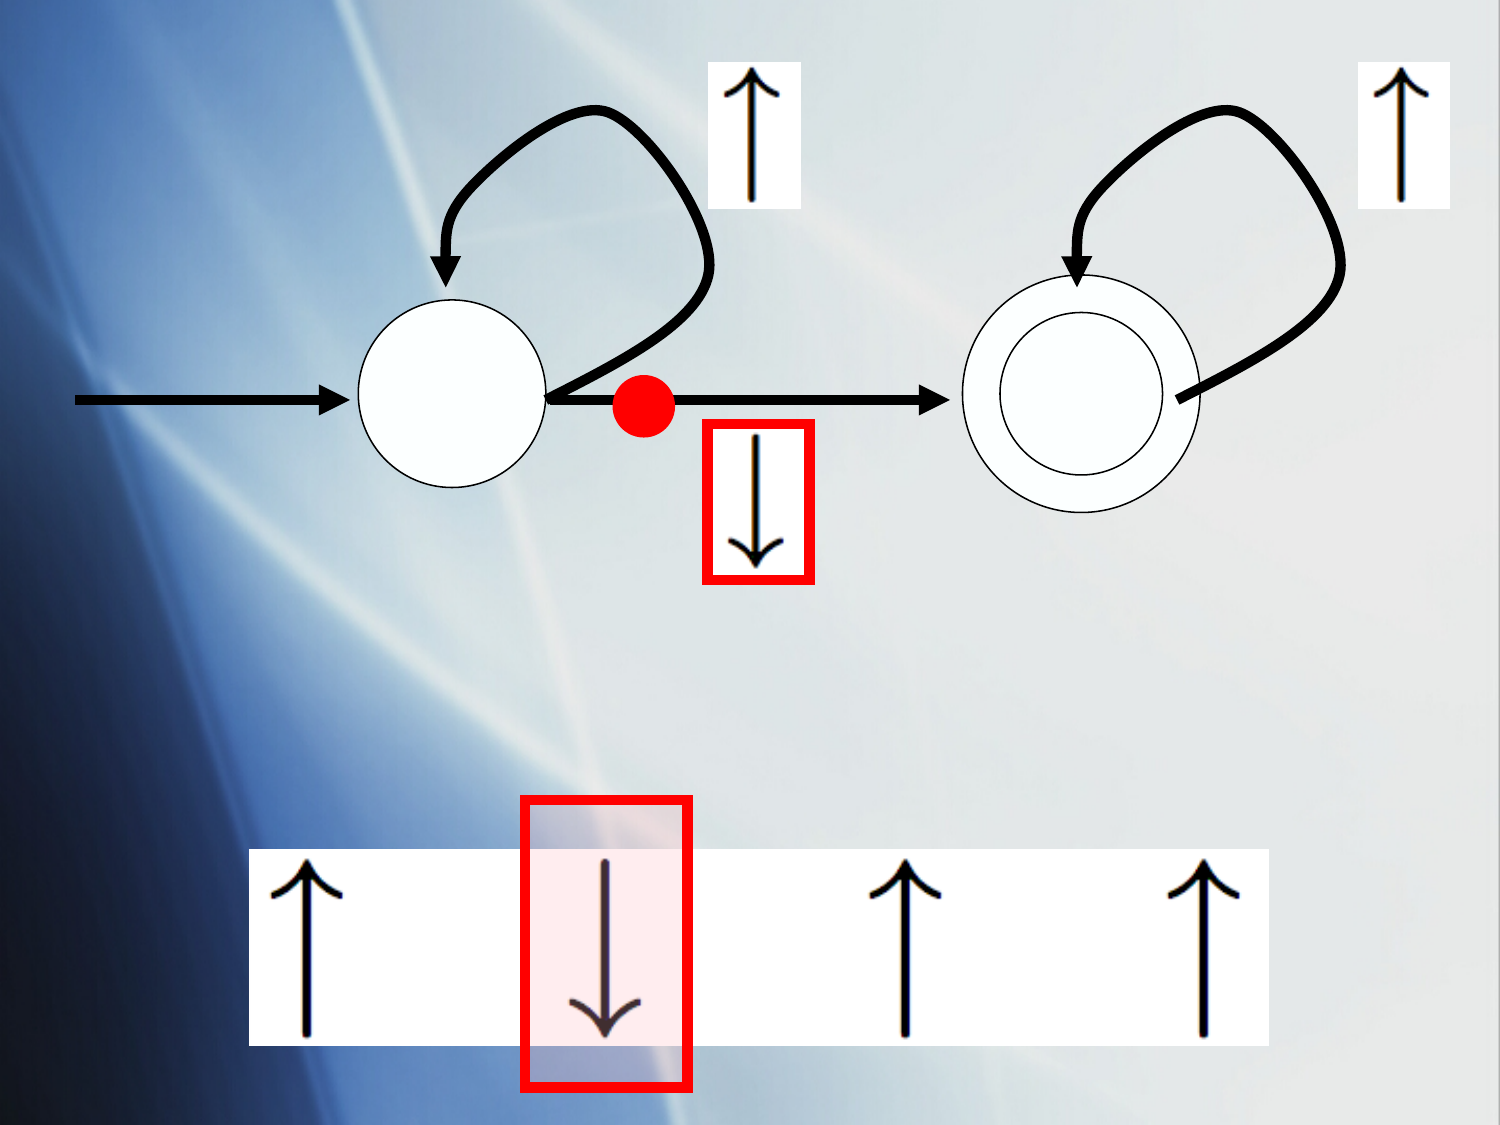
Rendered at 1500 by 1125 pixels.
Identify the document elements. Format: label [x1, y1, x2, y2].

text_box [525, 800, 688, 1088]
text_box [962, 275, 1201, 513]
text_box [358, 299, 546, 488]
text_box [612, 375, 676, 438]
picture [0, 0, 1500, 1125]
